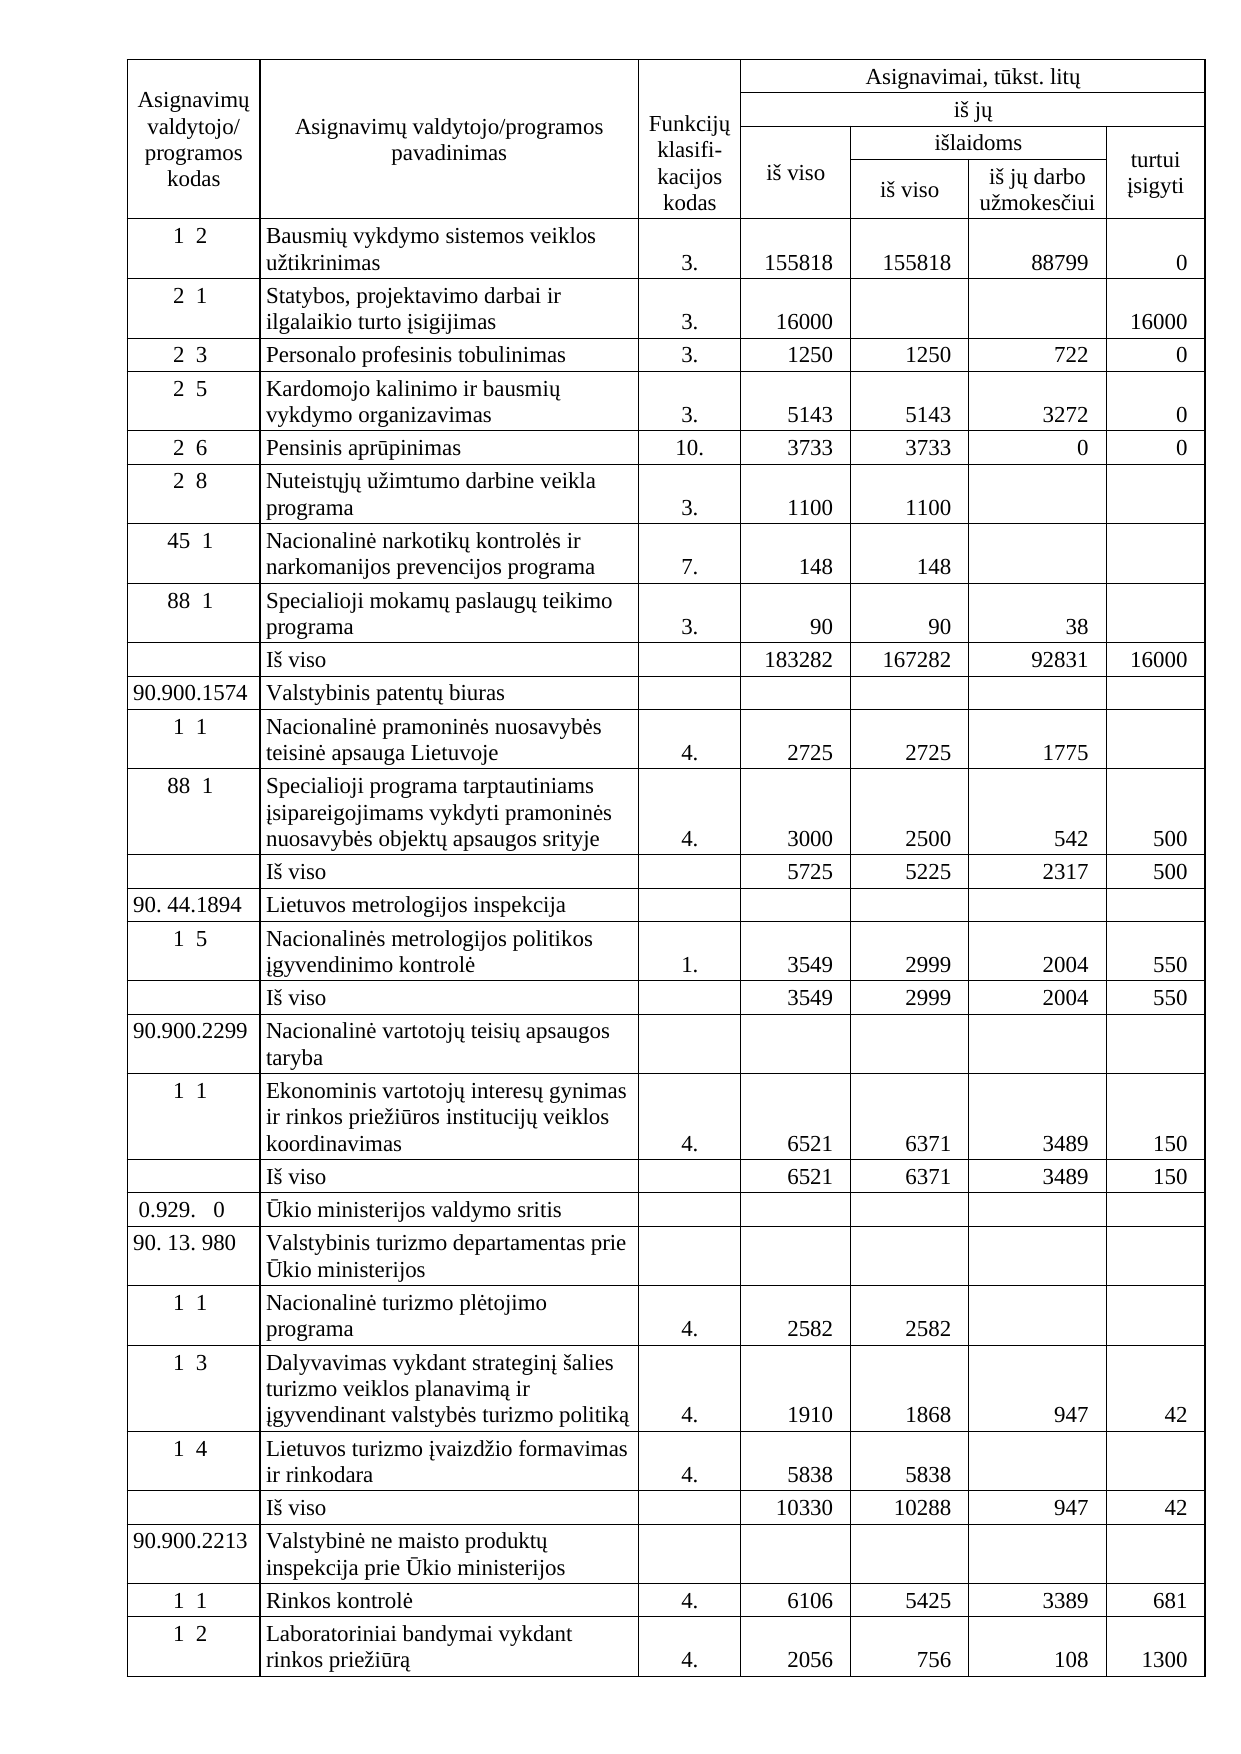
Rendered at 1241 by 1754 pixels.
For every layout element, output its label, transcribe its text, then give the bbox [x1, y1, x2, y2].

table_cell [1107, 1193, 1204, 1226]
table_cell Kardomojo kalinimo ir bausmių vykdymo organizavimas [261, 372, 638, 430]
table_cell 947 [969, 1346, 1106, 1431]
table_cell 6106 [741, 1584, 850, 1616]
table_cell Iš viso [261, 1491, 638, 1523]
table_cell Iš viso [261, 1160, 638, 1192]
table_cell 148 [741, 524, 850, 583]
table_cell 2 3 [128, 339, 259, 371]
table_cell [969, 1227, 1106, 1285]
table_cell [851, 677, 968, 709]
table_cell [851, 279, 968, 337]
table_cell 2500 [851, 769, 968, 854]
table_cell 88 1 [128, 769, 259, 854]
table_cell Iš viso [261, 981, 638, 1013]
table_cell 4. [639, 1074, 740, 1159]
table_cell [741, 1227, 850, 1285]
table_cell 155818 [741, 219, 850, 278]
table_cell Pensinis aprūpinimas [261, 431, 638, 463]
table_cell 756 [851, 1617, 968, 1676]
table_cell Dalyvavimas vykdant strateginį šalies turizmo veiklos planavimą ir įgyvendinant valstybės turizmo politiką [261, 1346, 638, 1431]
table_cell 42 [1107, 1346, 1204, 1431]
table_cell 947 [969, 1491, 1106, 1523]
table_cell [128, 981, 259, 1013]
table_cell 90 [851, 584, 968, 642]
table_cell 10330 [741, 1491, 850, 1523]
table_cell iš viso [851, 160, 968, 218]
table_cell 92831 [969, 643, 1106, 676]
table_cell 5725 [741, 855, 850, 887]
table_cell Personalo profesinis tobulinimas [261, 339, 638, 371]
table_cell 1910 [741, 1346, 850, 1431]
table_cell Ūkio ministerijos valdymo sritis [261, 1193, 638, 1226]
table_cell 0 [969, 431, 1106, 463]
table_cell [741, 1525, 850, 1583]
table_cell 3733 [851, 431, 968, 463]
table_cell [128, 855, 259, 887]
table_cell [969, 1015, 1106, 1073]
table_cell [851, 1193, 968, 1226]
table_cell 3. [639, 219, 740, 278]
table_cell 2 5 [128, 372, 259, 430]
table_cell [639, 1015, 740, 1073]
table_cell 2 8 [128, 465, 259, 523]
table_cell 45 1 [128, 524, 259, 583]
table_cell 3. [639, 465, 740, 523]
table_cell iš jų [741, 93, 1204, 126]
table_cell 16000 [741, 279, 850, 337]
table_cell 5838 [851, 1432, 968, 1490]
table_cell [128, 1160, 259, 1192]
table_cell 6371 [851, 1160, 968, 1192]
table_cell 1250 [741, 339, 850, 371]
table_cell 2056 [741, 1617, 850, 1676]
table_cell 542 [969, 769, 1106, 854]
table_cell 5143 [851, 372, 968, 430]
table_cell [969, 465, 1106, 523]
table_cell 3. [639, 339, 740, 371]
table_cell 1 1 [128, 1286, 259, 1345]
table_cell 2725 [851, 710, 968, 768]
table_cell [1107, 465, 1204, 523]
table_cell 88 1 [128, 584, 259, 642]
table_cell [741, 1015, 850, 1073]
table_cell [1107, 1015, 1204, 1073]
table_cell 1 3 [128, 1346, 259, 1431]
table_cell 150 [1107, 1074, 1204, 1159]
table_cell [969, 279, 1106, 337]
table_cell [1107, 1432, 1204, 1490]
table_cell 3272 [969, 372, 1106, 430]
table_cell Nacionalinė vartotojų teisių apsaugos taryba [261, 1015, 638, 1073]
table_cell [969, 1525, 1106, 1583]
table_cell [1107, 677, 1204, 709]
table_cell 3. [639, 372, 740, 430]
table_cell [639, 1525, 740, 1583]
table_cell 0 [1107, 219, 1204, 278]
table_cell 5143 [741, 372, 850, 430]
table_cell 2317 [969, 855, 1106, 887]
table_cell 2004 [969, 981, 1106, 1013]
table_cell 0 [1107, 339, 1204, 371]
table_cell 681 [1107, 1584, 1204, 1616]
table_cell [969, 1432, 1106, 1490]
table_cell [969, 1193, 1106, 1226]
table_cell [969, 1286, 1106, 1345]
table_cell Valstybinė ne maisto produktų inspekcija prie Ūkio ministerijos [261, 1525, 638, 1583]
table_cell [639, 855, 740, 887]
table_cell [969, 889, 1106, 921]
table_cell iš viso [741, 127, 850, 218]
table_cell išlaidoms [851, 127, 1106, 159]
table_cell 4. [639, 1286, 740, 1345]
table_cell 1 1 [128, 1074, 259, 1159]
table_cell 722 [969, 339, 1106, 371]
table_cell 1775 [969, 710, 1106, 768]
table_cell 2582 [851, 1286, 968, 1345]
table_cell Laboratoriniai bandymai vykdant rinkos priežiūrą [261, 1617, 638, 1676]
table_cell turtui įsigyti [1107, 127, 1204, 218]
table_cell 1100 [851, 465, 968, 523]
table_cell Rinkos kontrolė [261, 1584, 638, 1616]
table_cell 3549 [741, 981, 850, 1013]
table_cell Bausmių vykdymo sistemos veiklos užtikrinimas [261, 219, 638, 278]
table_cell 150 [1107, 1160, 1204, 1192]
table_cell 550 [1107, 922, 1204, 980]
table_cell [1107, 584, 1204, 642]
table_cell Specialioji mokamų paslaugų teikimo programa [261, 584, 638, 642]
table_cell 3549 [741, 922, 850, 980]
table_cell 2 6 [128, 431, 259, 463]
table_cell 3489 [969, 1160, 1106, 1192]
table_cell 42 [1107, 1491, 1204, 1523]
table_cell Ekonominis vartotojų interesų gynimas ir rinkos priežiūros institucijų veiklos koordinavimas [261, 1074, 638, 1159]
table_cell Nacionalinės metrologijos politikos įgyvendinimo kontrolė [261, 922, 638, 980]
table_cell 108 [969, 1617, 1106, 1676]
table_cell 1 4 [128, 1432, 259, 1490]
table_cell 3489 [969, 1074, 1106, 1159]
table_cell 5838 [741, 1432, 850, 1490]
table_cell 1 2 [128, 1617, 259, 1676]
table_cell 155818 [851, 219, 968, 278]
table_cell 7. [639, 524, 740, 583]
table_cell 4. [639, 1584, 740, 1616]
table_cell Nacionalinė pramoninės nuosavybės teisinė apsauga Lietuvoje [261, 710, 638, 768]
table_cell 1300 [1107, 1617, 1204, 1676]
table_cell [851, 1015, 968, 1073]
table_cell Statybos, projektavimo darbai ir ilgalaikio turto įsigijimas [261, 279, 638, 337]
table_cell 1. [639, 922, 740, 980]
table_cell [639, 1193, 740, 1226]
table_cell [1107, 1525, 1204, 1583]
table_cell 6521 [741, 1160, 850, 1192]
table_cell Iš viso [261, 855, 638, 887]
table_cell Valstybinis turizmo departamentas prie Ūkio ministerijos [261, 1227, 638, 1285]
table_cell 90. 13. 980 [128, 1227, 259, 1285]
table_cell [1107, 710, 1204, 768]
table_cell 10288 [851, 1491, 968, 1523]
table_cell [741, 1193, 850, 1226]
table_cell 4. [639, 1617, 740, 1676]
table_cell 38 [969, 584, 1106, 642]
table_cell 16000 [1107, 279, 1204, 337]
table_cell [1107, 1286, 1204, 1345]
table_cell Nuteistųjų užimtumo darbine veikla programa [261, 465, 638, 523]
table_cell 1100 [741, 465, 850, 523]
table_cell 5425 [851, 1584, 968, 1616]
table_cell 90.900.2299 [128, 1015, 259, 1073]
table_cell [639, 1227, 740, 1285]
table_cell 0 [1107, 431, 1204, 463]
table_cell Iš viso [261, 643, 638, 676]
table_cell [639, 677, 740, 709]
table_cell Lietuvos turizmo įvaizdžio formavimas ir rinkodara [261, 1432, 638, 1490]
table_cell 2725 [741, 710, 850, 768]
table_cell 3. [639, 279, 740, 337]
table_cell 1250 [851, 339, 968, 371]
table_cell 90. 44.1894 [128, 889, 259, 921]
table_cell 3733 [741, 431, 850, 463]
table_cell 3389 [969, 1584, 1106, 1616]
table_cell 2 1 [128, 279, 259, 337]
table_cell Specialioji programa tarptautiniams įsipareigojimams vykdyti pramoninės nuosavybės objektų apsaugos srityje [261, 769, 638, 854]
table_cell 2999 [851, 981, 968, 1013]
table_cell 10. [639, 431, 740, 463]
table_cell 148 [851, 524, 968, 583]
table_cell [851, 1525, 968, 1583]
table_cell 1 2 [128, 219, 259, 278]
table_cell Lietuvos metrologijos inspekcija [261, 889, 638, 921]
table_cell Nacionalinė narkotikų kontrolės ir narkomanijos prevencijos programa [261, 524, 638, 583]
table_cell [639, 643, 740, 676]
table_header Asignavimų valdytojo/programos pavadinimas [261, 60, 638, 218]
table_cell [741, 889, 850, 921]
table_cell 0 [1107, 372, 1204, 430]
table_cell 167282 [851, 643, 968, 676]
table_cell 4. [639, 1346, 740, 1431]
table_cell 4. [639, 710, 740, 768]
table_cell 500 [1107, 855, 1204, 887]
table_cell 16000 [1107, 643, 1204, 676]
table_cell Nacionalinė turizmo plėtojimo programa [261, 1286, 638, 1345]
table_cell [128, 643, 259, 676]
table_cell [1107, 1227, 1204, 1285]
table_cell 90 [741, 584, 850, 642]
table_cell 0.929. 0 [128, 1193, 259, 1226]
table_cell 3. [639, 584, 740, 642]
table_cell 500 [1107, 769, 1204, 854]
table_cell 4. [639, 1432, 740, 1490]
table_cell Valstybinis patentų biuras [261, 677, 638, 709]
table_cell 1 5 [128, 922, 259, 980]
table_cell [741, 677, 850, 709]
table_cell 88799 [969, 219, 1106, 278]
table_cell 5225 [851, 855, 968, 887]
table_cell [639, 981, 740, 1013]
table_cell [851, 889, 968, 921]
table_header Asignavimai, tūkst. litų [741, 60, 1204, 92]
table_cell 550 [1107, 981, 1204, 1013]
table_cell [969, 524, 1106, 583]
table_cell 4. [639, 769, 740, 854]
table_cell [128, 1491, 259, 1523]
table_cell 6371 [851, 1074, 968, 1159]
table_cell 1868 [851, 1346, 968, 1431]
table_cell [1107, 524, 1204, 583]
table_cell 2004 [969, 922, 1106, 980]
table_cell 2582 [741, 1286, 850, 1345]
table_cell iš jų darbo užmokesčiui [969, 160, 1106, 218]
table_cell 183282 [741, 643, 850, 676]
table_cell [969, 677, 1106, 709]
table_cell [639, 1160, 740, 1192]
table_cell 6521 [741, 1074, 850, 1159]
table_cell 90.900.1574 [128, 677, 259, 709]
table_cell 2999 [851, 922, 968, 980]
table_cell 1 1 [128, 710, 259, 768]
table_cell [1107, 889, 1204, 921]
table_header Asignavimų valdytojo/ programos kodas [128, 60, 259, 218]
table_cell [639, 889, 740, 921]
table_cell [639, 1491, 740, 1523]
table_cell 90.900.2213 [128, 1525, 259, 1583]
table_header Funkcijų klasifi­kacijos kodas [639, 60, 740, 218]
table_cell [851, 1227, 968, 1285]
table_cell 1 1 [128, 1584, 259, 1616]
table_cell 3000 [741, 769, 850, 854]
